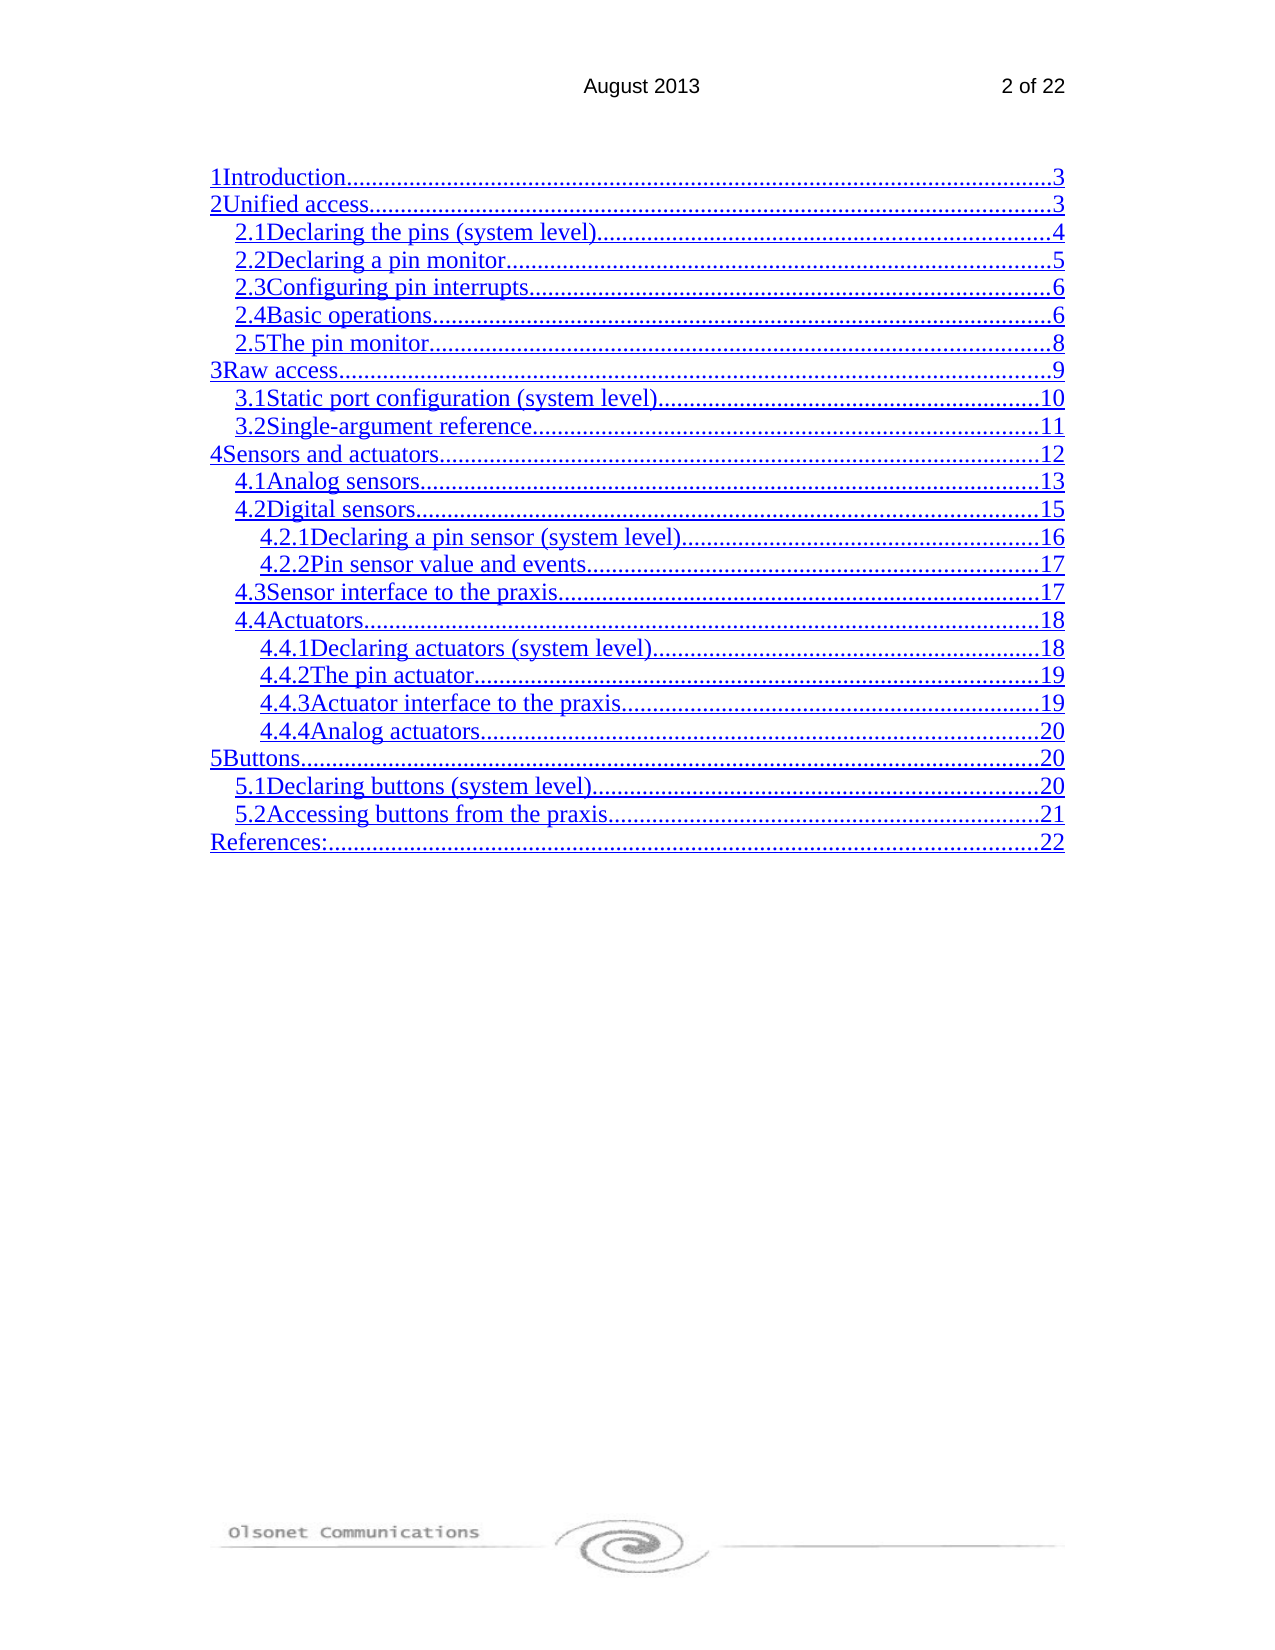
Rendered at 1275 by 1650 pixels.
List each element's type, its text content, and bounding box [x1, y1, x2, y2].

text 4Sensors and actuators 12 [210, 440, 1065, 464]
text 4.1Analog sensors 13 [235, 467, 1065, 491]
text 1Introduction 3 [210, 163, 1065, 187]
text 2.3Configuring pin interrupts 6 [235, 273, 1065, 297]
text 4.2Digital sensors 15 [235, 495, 1065, 519]
text 5.1Declaring buttons (system level) 20 [235, 772, 1065, 796]
text 4.4.3Actuator interface to the praxis 19 [260, 689, 1065, 713]
text 4.4.1Declaring actuators (system level) 18 [260, 634, 1065, 658]
text 2.2Declaring a pin monitor 5 [235, 246, 1065, 270]
text 5Buttons 20 [210, 744, 1065, 768]
text 2.4Basic operations 6 [235, 301, 1065, 325]
text 4.2.1Declaring a pin sensor (system level) 16 [260, 523, 1065, 547]
text 2Unified access 3 [210, 190, 1065, 214]
text 4.4.4Analog actuators 20 [260, 717, 1065, 741]
text 3.2Single-argument reference 11 [235, 412, 1065, 436]
text 2.5The pin monitor 8 [235, 329, 1065, 353]
text 3.1Static port configuration (system level) 10 [235, 384, 1065, 408]
text 2.1Declaring the pins (system level) 4 [235, 218, 1065, 242]
text 4.4Actuators 18 [235, 606, 1065, 630]
text 5.2Accessing buttons from the praxis 21 [235, 800, 1065, 824]
text 4.3Sensor interface to the praxis 17 [235, 578, 1065, 602]
text 4.2.2Pin sensor value and events 17 [260, 551, 1065, 574]
text 4.4.2The pin actuator 19 [260, 661, 1065, 685]
text References: 22 [210, 828, 1065, 852]
picture [210, 1504, 1065, 1596]
text 3Raw access 9 [210, 357, 1065, 381]
